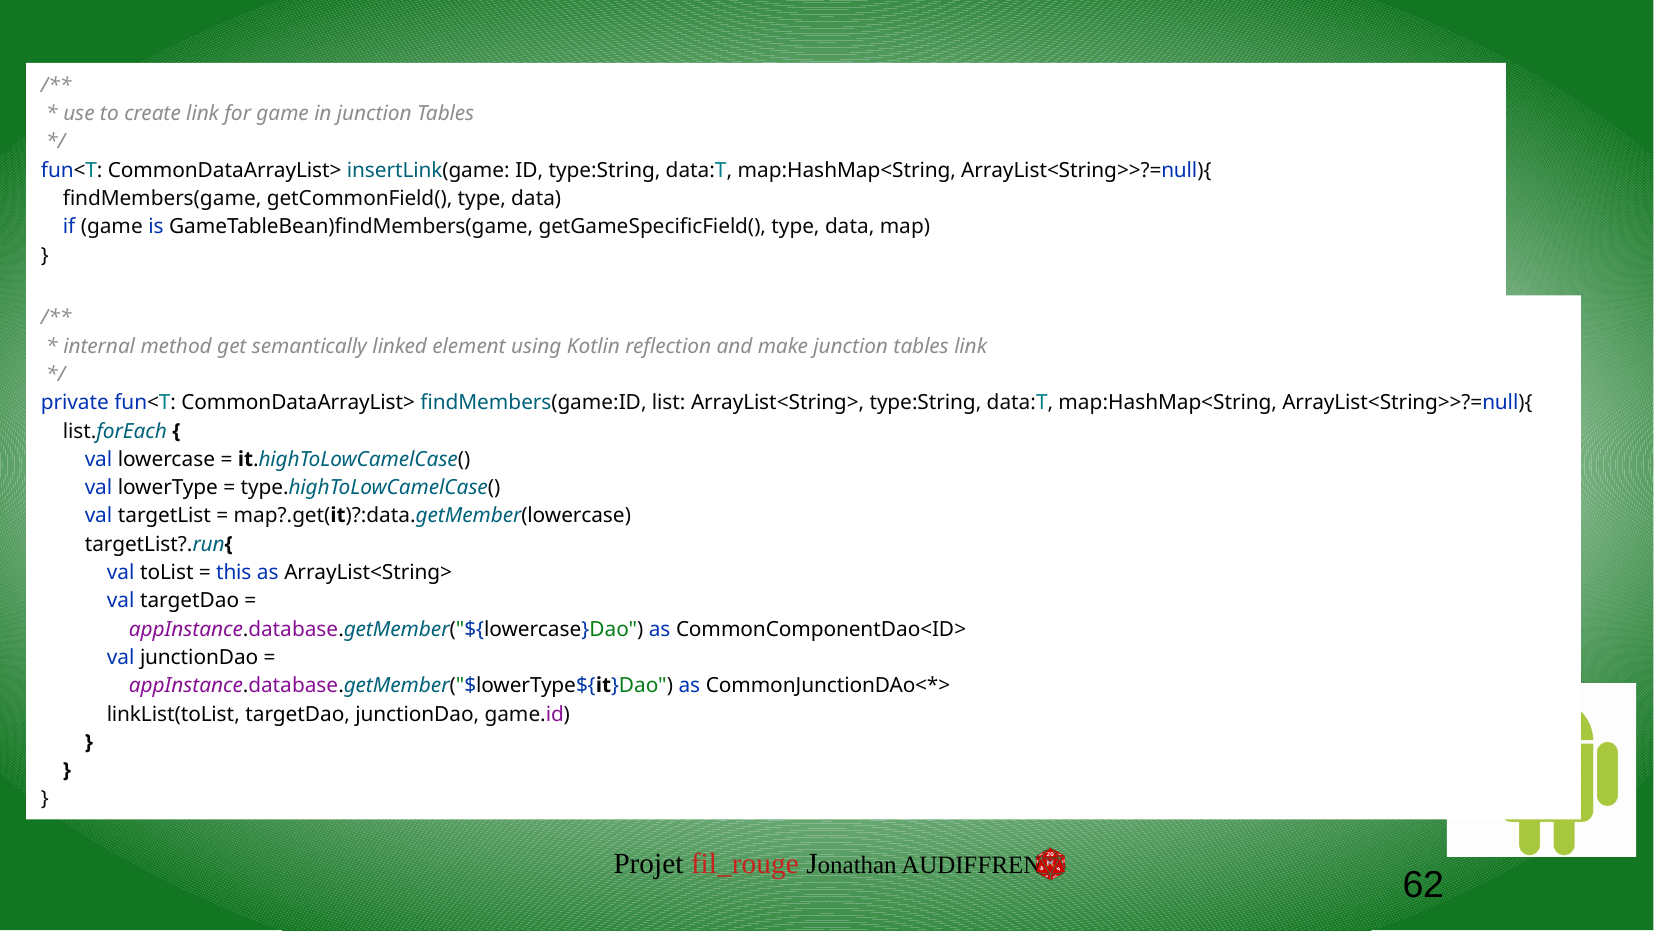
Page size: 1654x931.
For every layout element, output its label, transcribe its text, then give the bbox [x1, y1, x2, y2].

picture [1033, 847, 1067, 881]
text_box /** * use to create link for game in junction Tables */ fun<T: CommonDataArrayList> insertLink(game: ID, type:String, data:T, map:HashMap<String, ArrayList<String>>?=null){ findMembers(game, getCommonField(), type, data) if (game is GameTableBean)findMembers(game, getGameSpecificField(), type, data, map) } [26, 62, 1506, 266]
picture [1446, 683, 1637, 857]
text_box /** * internal method get semantically linked element using Kotlin reflection and make junction tables link */ private fun<T: CommonDataArrayList> findMembers(game:ID, list: ArrayList<String>, type:String, data:T, map:HashMap<String, ArrayList<String>>?=null){ list.forEach { val lowercase = it.highToLowCamelCase() val lowerType = type.highToLowCamelCase() val targetList = map?.get(it)?:data.getMember(lowercase) targetList?.run{ val toList = this as ArrayList<String> val targetDao = appInstance.database.getMember("${lowercase}Dao") as CommonComponentDao<ID> val junctionDao = appInstance.database.getMember("$lowerType${it}Dao") as CommonJunctionDAo<*> linkList(toList, targetDao, junctionDao, game.id) } } } [26, 295, 1581, 783]
